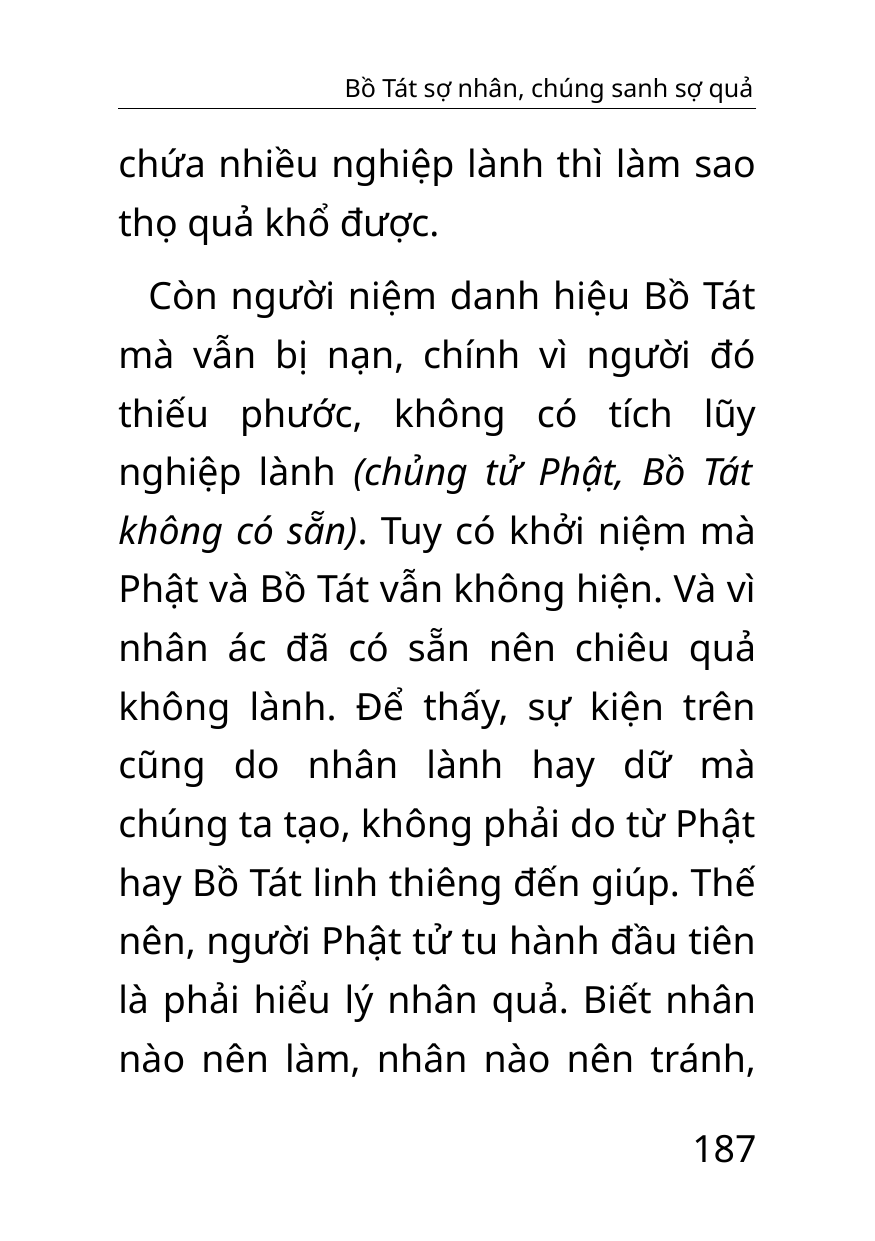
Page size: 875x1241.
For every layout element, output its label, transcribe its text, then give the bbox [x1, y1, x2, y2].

text chứa nhiều nghiệp lành thì làm sao thọ quả khổ được. [118, 138, 756, 247]
text Còn người niệm danh hiệu Bồ Tát mà vẫn bị nạn, chính vì người đó thiếu phước, không có tích lũy nghiệp lành (chủng tử Phật, Bồ Tát không có sẵn). Tuy có khởi niệm mà Phật và Bồ Tát vẫn không hiện. Và vì nhân ác đã có sẵn nên chiêu quả không lành. Để thấy, sự kiện trên cũng do nhân lành hay dữ mà chúng ta tạo, không phải do từ Phật hay Bồ Tát linh thiêng đến giúp. Thế nên, người Phật tử tu hành đầu tiên là phải hiểu lý nhân quả. Biết nhân nào nên làm, nhân nào nên tránh, [118, 269, 756, 1083]
